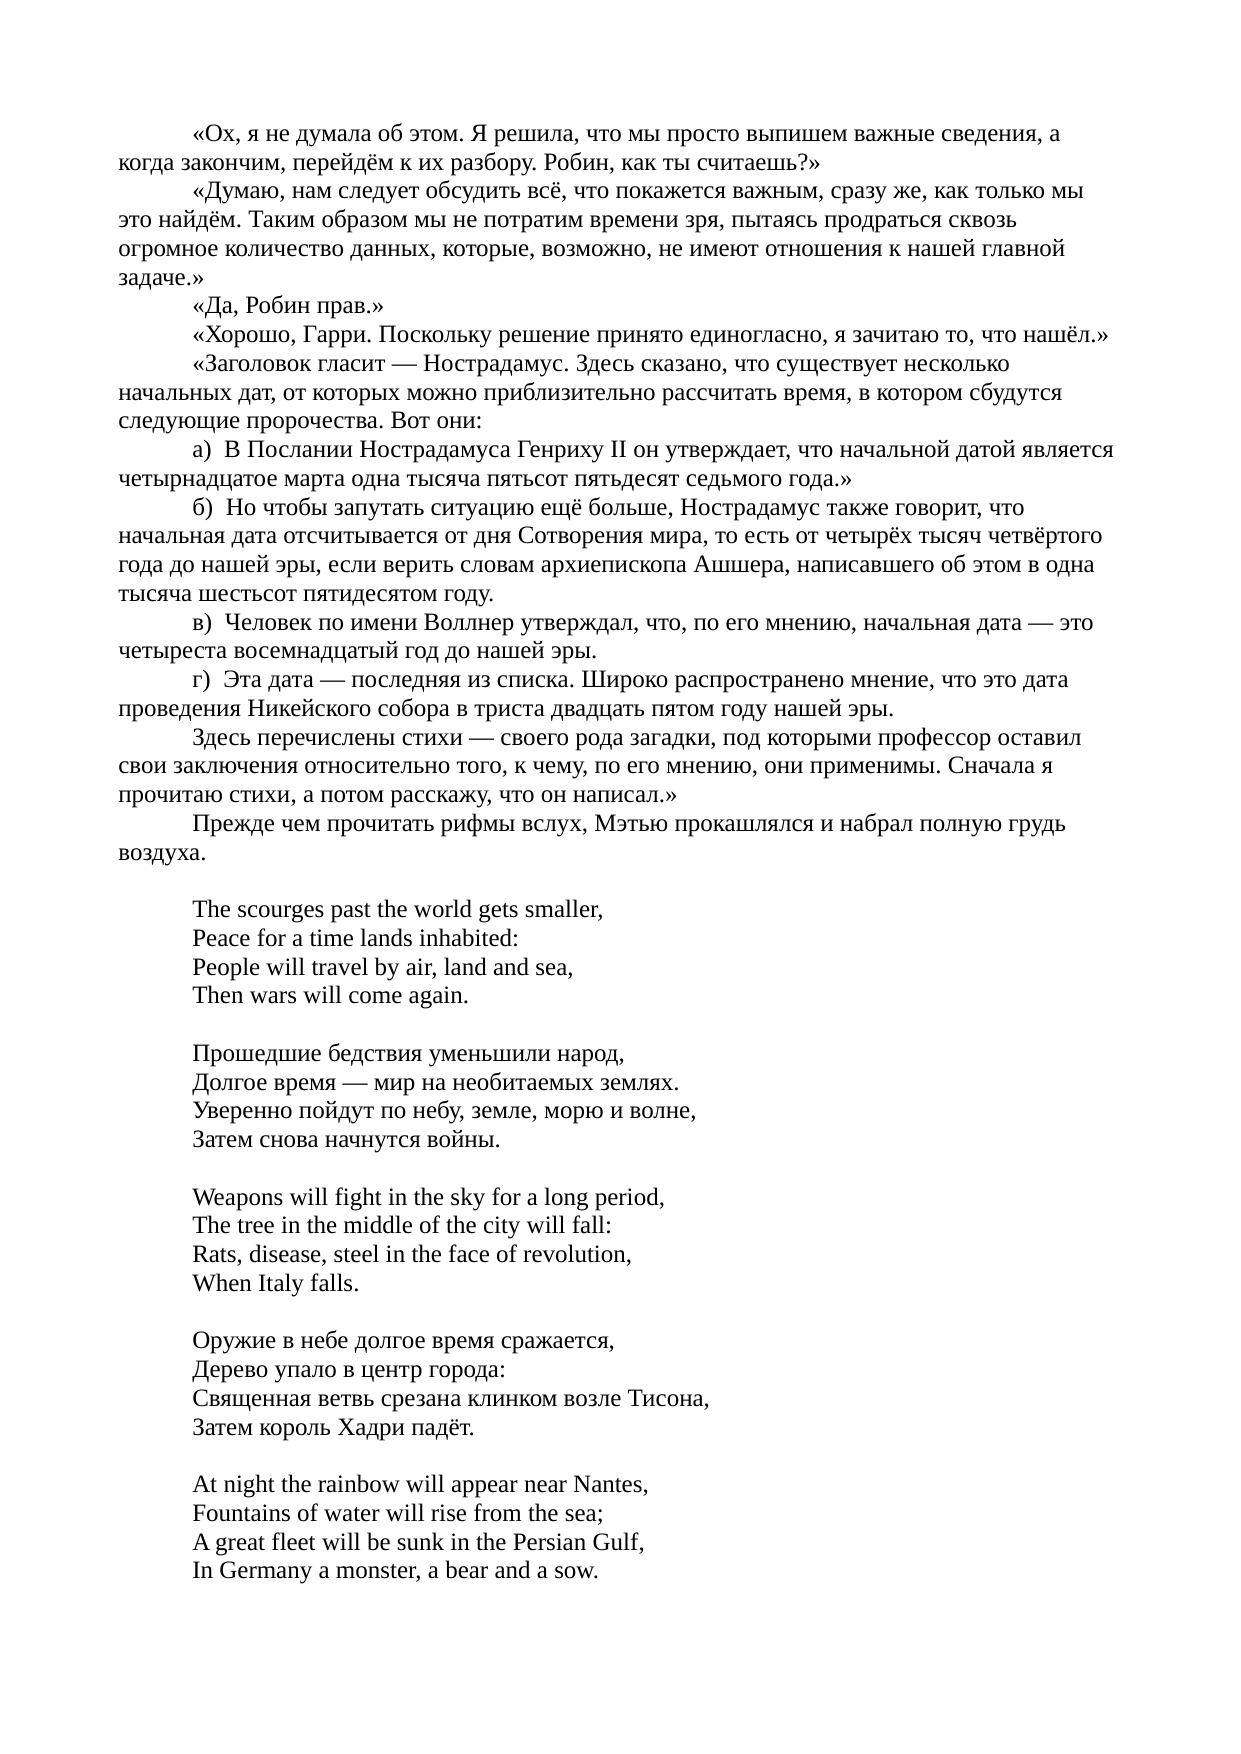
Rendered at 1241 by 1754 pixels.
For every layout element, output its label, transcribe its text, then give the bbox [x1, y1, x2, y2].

text «Да, Робин прав.» [118, 291, 1122, 319]
text At night the rainbow will appear near Nantes, [118, 1469, 1122, 1498]
text Then wars will come again. [118, 981, 1122, 1009]
text Затем снова начнутся войны. [118, 1124, 1122, 1153]
text When Italy falls. [118, 1268, 1122, 1297]
text «Хорошо, Гарри. Поскольку решение принято единогласно, я зачитаю то, что нашёл.» [118, 319, 1122, 348]
text Fountains of water will rise from the sea; [118, 1498, 1122, 1527]
text Оружие в небе долгое время сражается, [118, 1326, 1122, 1354]
text Weapons will fight in the sky for a long period, [118, 1182, 1122, 1211]
text The scourges past the world gets smaller, [118, 894, 1122, 923]
text «Ох, я не думала об этом. Я решила, что мы просто выпишем важные сведения, а когда закончим, перейдём к их разбору. Робин, как ты считаешь?» [118, 118, 1122, 176]
text In Germany a monster, a bear and a sow. [118, 1556, 1122, 1584]
text г) Эта дата — последняя из списка. Широко распространено мнение, что это дата проведения Никейского собора в триста двадцать пятом году нашей эры. [118, 664, 1122, 722]
text Peace for a time lands inhabited: [118, 923, 1122, 952]
text Долгое время — мир на необитаемых землях. [118, 1067, 1122, 1096]
text а) В Послании Нострадамуса Генриху II он утверждает, что начальной датой является четырнадцатое марта одна тысяча пятьсот пятьдесят седьмого года.» [118, 434, 1122, 492]
text б) Но чтобы запутать ситуацию ещё больше, Нострадамус также говорит, что начальная дата отсчитывается от дня Сотворения мира, то есть от четырёх тысяч четвёртого года до нашей эры, если верить словам архиепископа Ашшера, написавшего об этом в одна тысяча шестьсот пятидесятом году. [118, 492, 1122, 607]
text Священная ветвь срезана клинком возле Тисона, [118, 1383, 1122, 1412]
text Прошедшие бедствия уменьшили народ, [118, 1038, 1122, 1067]
text Затем король Хадри падёт. [118, 1412, 1122, 1441]
text A great fleet will be sunk in the Persian Gulf, [118, 1527, 1122, 1556]
text Дерево упало в центр города: [118, 1354, 1122, 1383]
text The tree in the middle of the city will fall: [118, 1211, 1122, 1239]
text Здесь перечислены стихи — своего рода загадки, под которыми профессор оставил свои заключения относительно того, к чему, по его мнению, они применимы. Сначала я прочитаю стихи, а потом расскажу, что он написал.» [118, 722, 1122, 808]
text People will travel by air, land and sea, [118, 952, 1122, 981]
text Уверенно пойдут по небу, земле, морю и волне, [118, 1096, 1122, 1124]
text «Заголовок гласит — Нострадамус. Здесь сказано, что существует несколько начальных дат, от которых можно приблизительно рассчитать время, в котором сбудутся следующие пророчества. Вот они: [118, 348, 1122, 434]
text «Думаю, нам следует обсудить всё, что покажется важным, сразу же, как только мы это найдём. Таким образом мы не потратим времени зря, пытаясь продраться сквозь огромное количество данных, которые, возможно, не имеют отношения к нашей главной задаче.» [118, 176, 1122, 291]
text в) Человек по имени Воллнер утверждал, что, по его мнению, начальная дата — это четыреста восемнадцатый год до нашей эры. [118, 607, 1122, 664]
text Прежде чем прочитать рифмы вслух, Мэтью прокашлялся и набрал полную грудь воздуха. [118, 808, 1122, 866]
text Rats, disease, steel in the face of revolution, [118, 1239, 1122, 1268]
